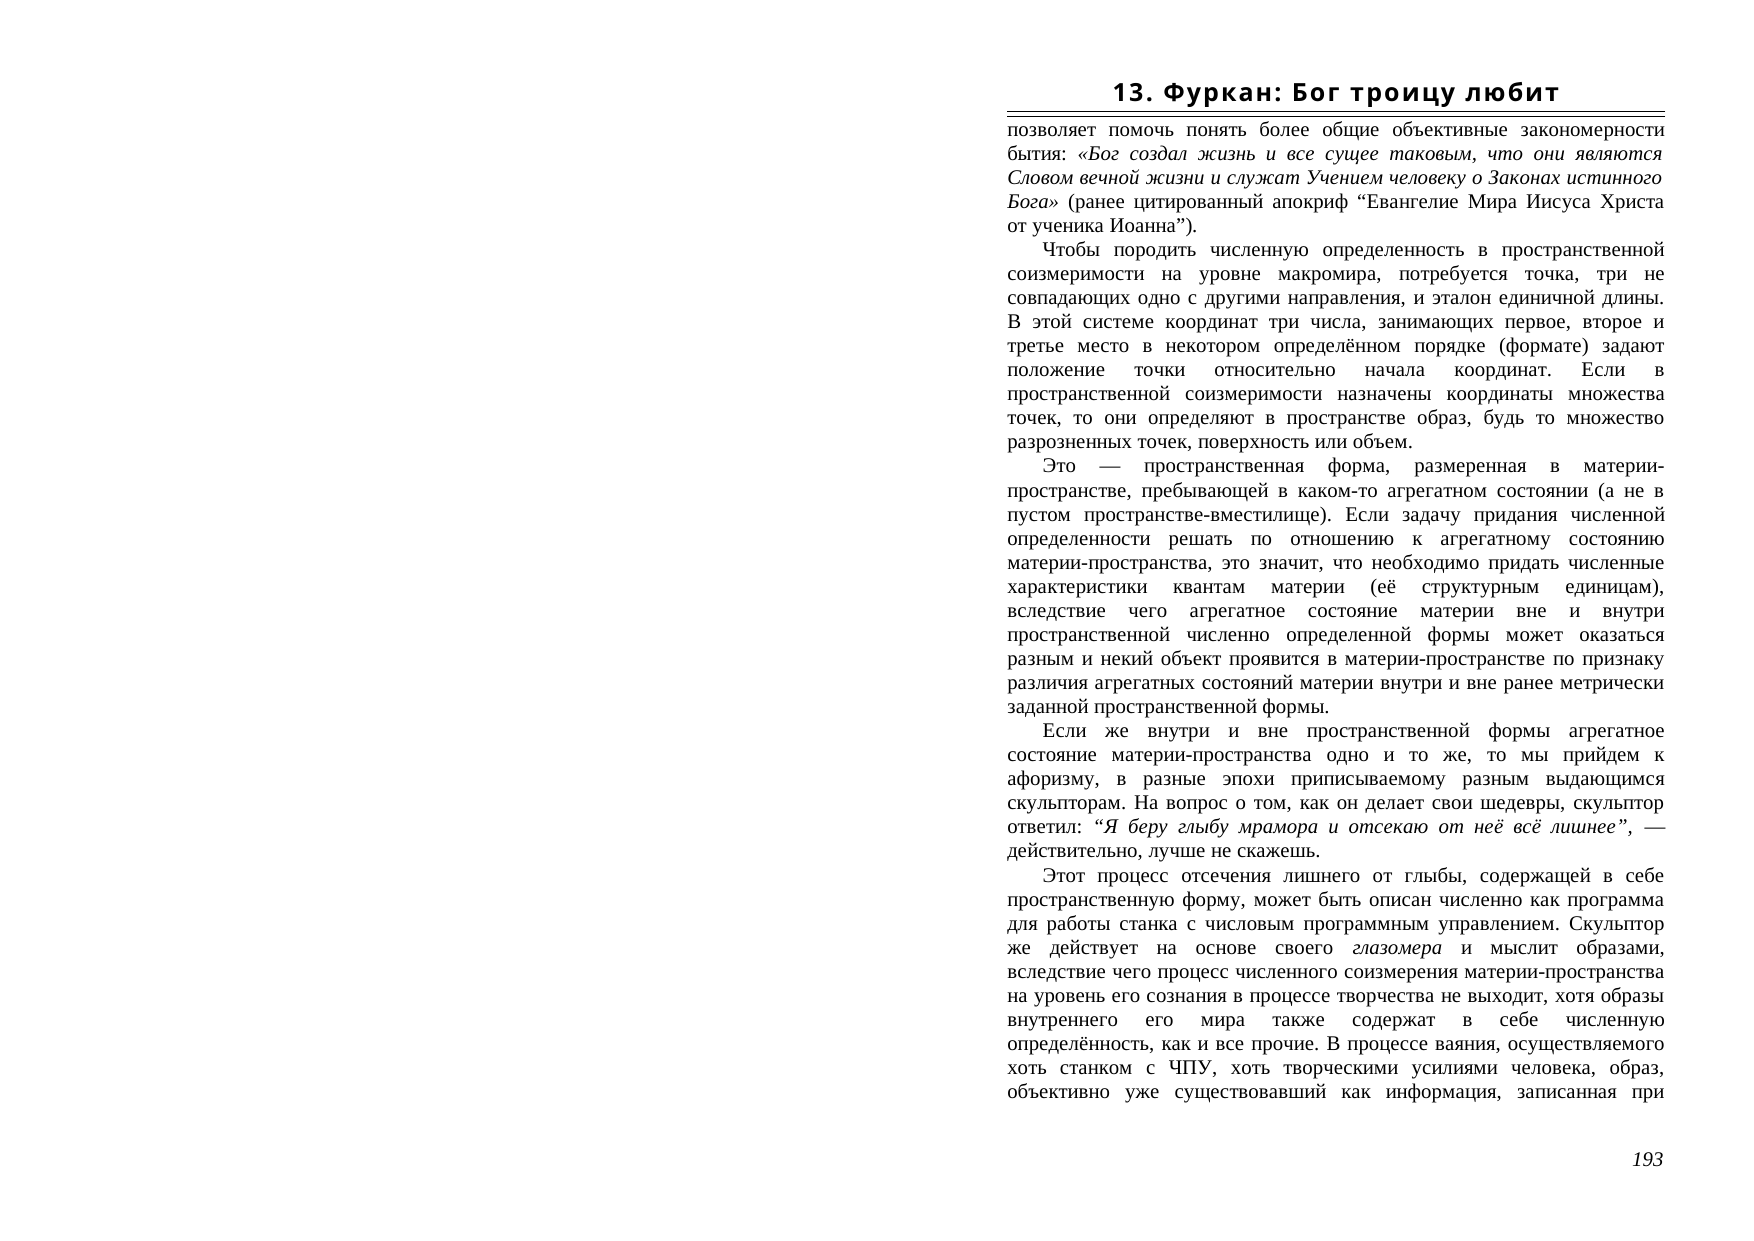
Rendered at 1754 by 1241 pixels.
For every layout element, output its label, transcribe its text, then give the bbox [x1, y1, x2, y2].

text Этот процесс отсечения лишнего от глыбы, содержащей в себе пространственную форму, может быть описан численно как программа для работы станка с числовым программным управлением. Скульптор же действует на основе своего глазомера и мыслит образами, вследствие чего процесс численного соизмерения материи-пространства на уровень его сознания в процессе творчества не выходит, хотя образы внутреннего его мира также содержат в себе численную определённость, как и все прочие. В процессе ваяния, осуществляемого хоть станком с ЧПУ, хоть творческими усилиями человека, образ, объективно уже существовавший как информация, записанная при [1007, 862, 1665, 1103]
text Это — пространственная форма, размеренная в материи-пространстве, пребывающей в каком-то агрегатном состоянии (а не в пустом пространстве-вместилище). Если задачу придания численной определенности решать по отношению к агрегатному состоянию материи-пространства, это значит, что необходимо придать численные характеристики квантам материи (её структурным единицам), вследствие чего агрегатное состояние материи вне и внутри пространственной численно определенной формы может оказаться разным и некий объект проявится в материи-пространстве по признаку различия агрегатных состояний материи внутри и вне ранее метрически заданной пространственной формы. [1007, 453, 1665, 718]
text Если же внутри и вне пространственной формы агрегатное состояние материи-пространства одно и то же, то мы прийдем к афоризму, в разные эпохи приписываемому разным выдающимся скульпторам. На вопрос о том, как он делает свои шедевры, скульптор ответил: “Я беру глыбу мрамора и отсекаю от неё всё лишнее”, — действительно, лучше не скажешь. [1007, 718, 1665, 862]
text позволяет помочь понять более общие объективные закономерности бытия: «Бог создал жизнь и все сущее таковым, что они являются Словом вечной жизни и служат Учением человеку о Законах истинного Бога» (ранее цитированный апокриф “Евангелие Мира Иисуса Христа от ученика Иоанна”). [1007, 117, 1665, 237]
text Чтобы породить численную определенность в пространственной соизмеримости на уровне макромира, потребуется точка, три не совпадающих одно с другими направления, и эталон единичной длины. В этой системе координат три числа, занимающих первое, второе и третье место в некотором определённом порядке (формате) задают положение точки относительно начала координат. Если в пространственной соизмеримости назначены координаты множества точек, то они определяют в пространстве образ, будь то множество разрозненных точек, поверхность или объем. [1007, 237, 1665, 453]
